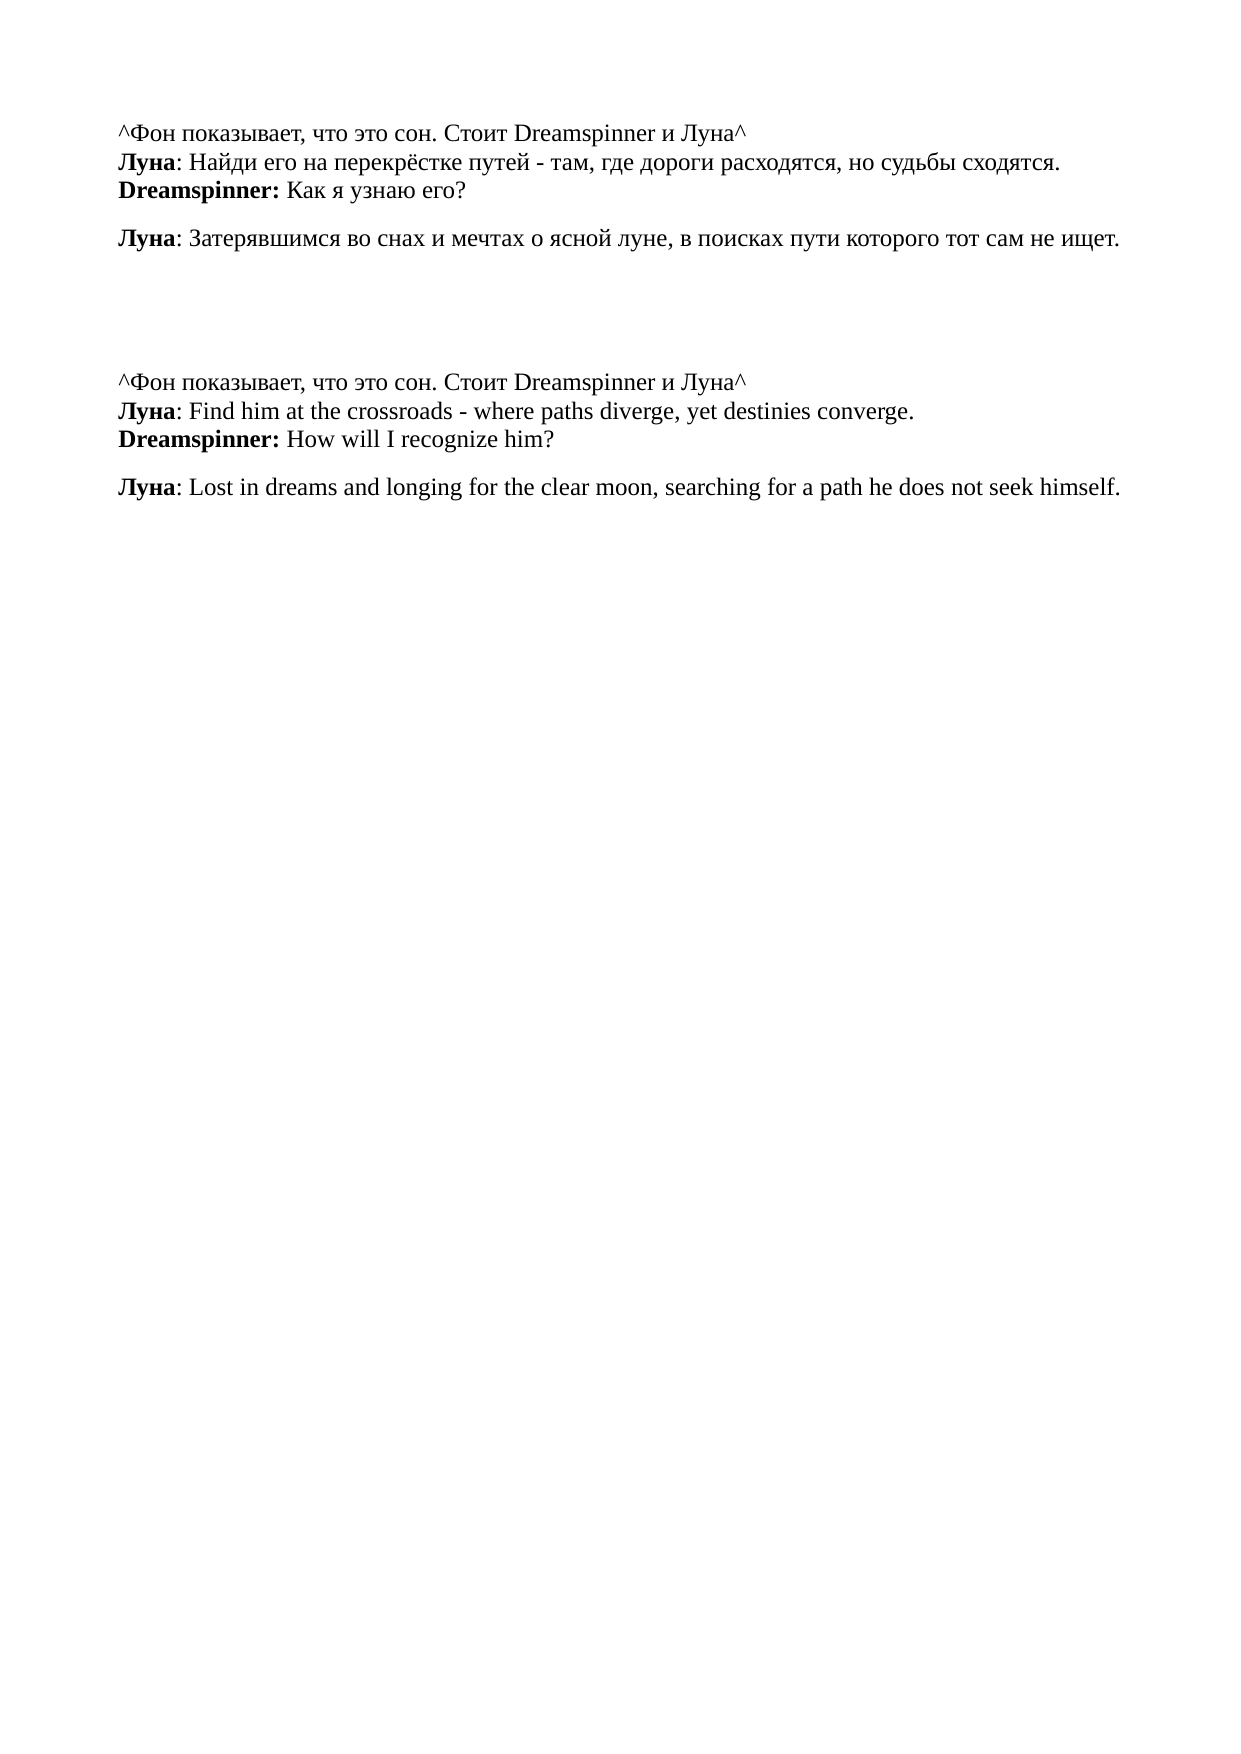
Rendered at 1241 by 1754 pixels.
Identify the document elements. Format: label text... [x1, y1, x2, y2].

text Луна: Найди его на перекрёстке путей - там, где дороги расходятся, но судьбы сходятся. [118, 147, 1122, 176]
text Луна: Затерявшимся во снах и мечтах о ясной луне, в поисках пути которого тот сам не ищет. [118, 223, 1122, 252]
text Луна: Find him at the crossroads - where paths diverge, yet destinies converge. [118, 396, 1122, 424]
text ^Фон показывает, что это сон. Стоит Dreamspinner и Луна^ [118, 367, 1122, 396]
text Dreamspinner: Как я узнаю его? [118, 176, 1122, 204]
text Dreamspinner: How will I recognize him? [118, 424, 1122, 453]
text ^Фон показывает, что это сон. Стоит Dreamspinner и Луна^ [118, 118, 1122, 147]
text Луна: Lost in dreams and longing for the clear moon, searching for a path he does not seek himself. [118, 472, 1122, 501]
